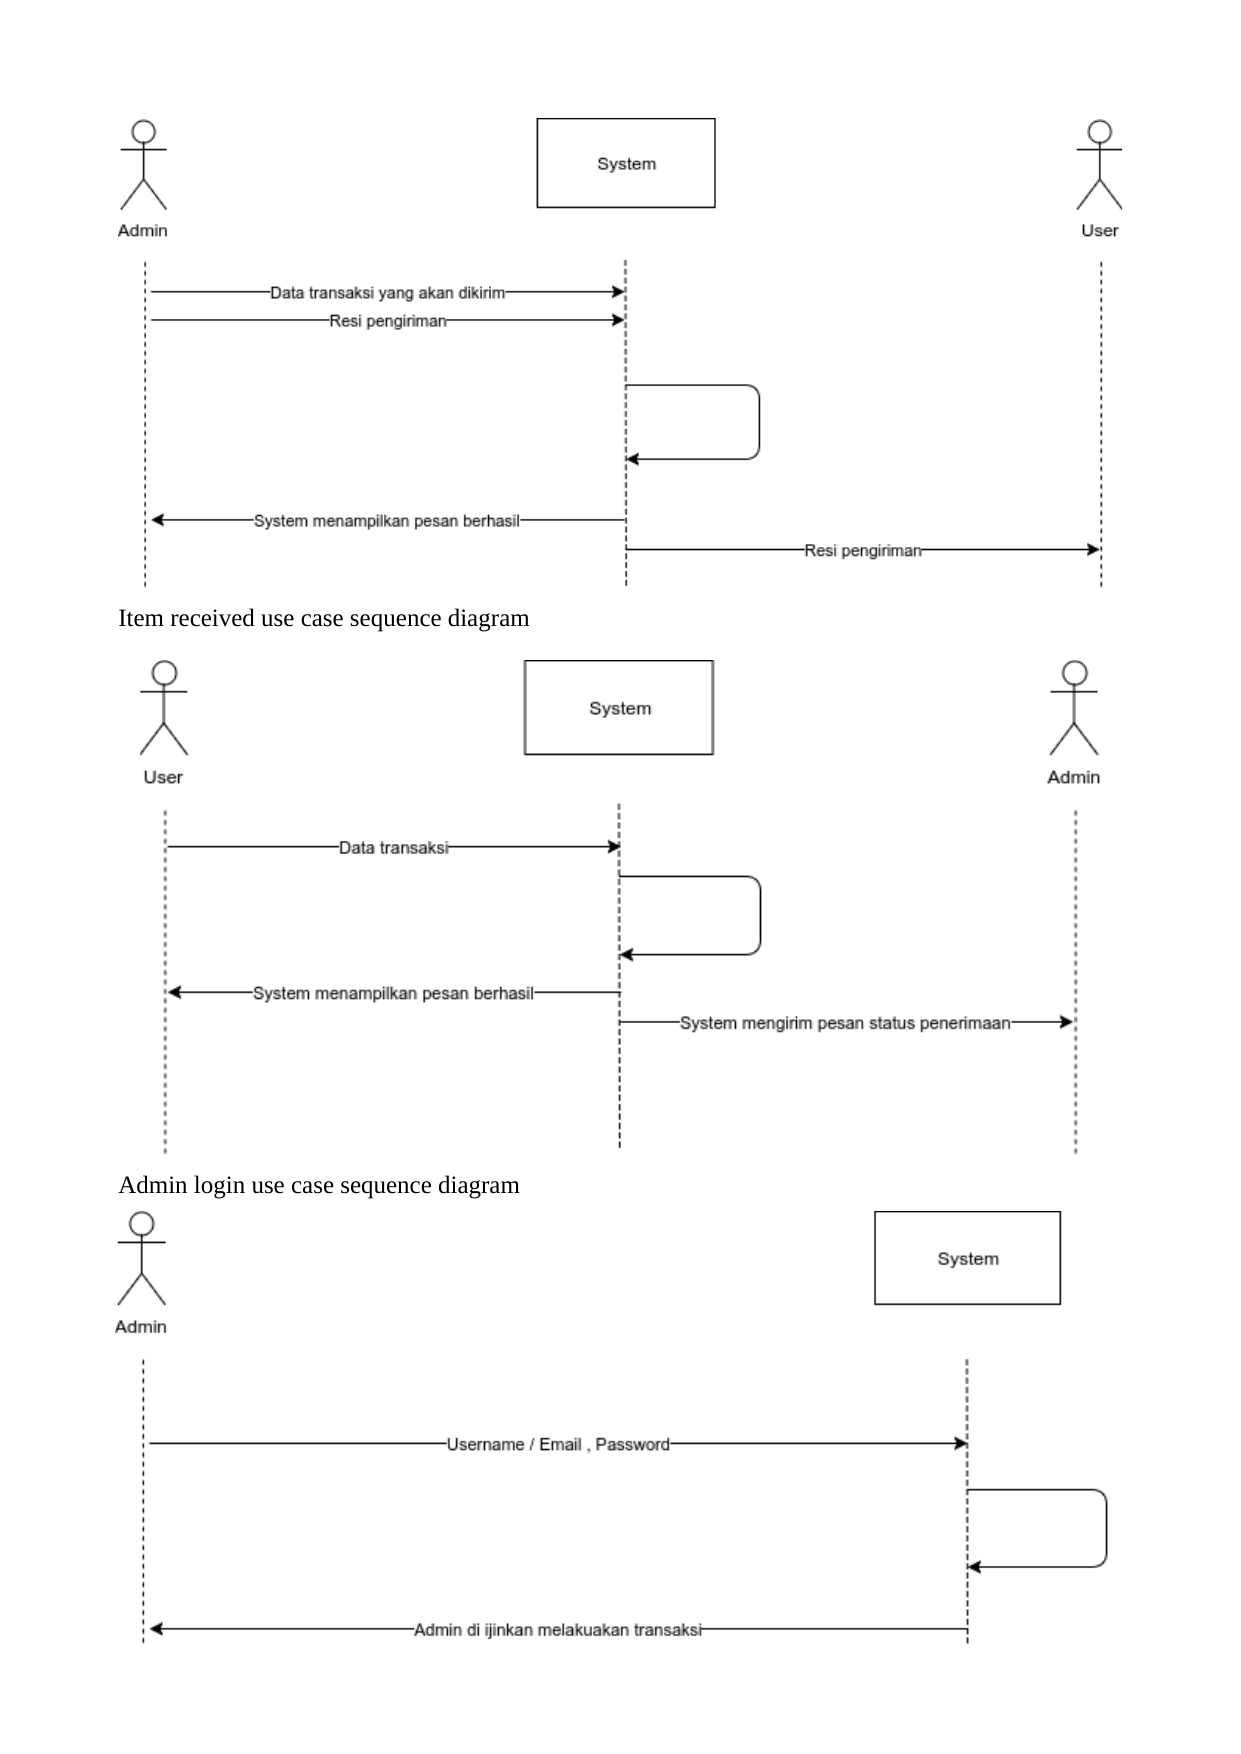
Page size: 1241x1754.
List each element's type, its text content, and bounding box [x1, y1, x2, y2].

text Item received use case sequence diagram [118, 589, 1122, 631]
picture [115, 1211, 1120, 1646]
text Admin login use case sequence diagram [118, 1156, 1122, 1199]
picture [139, 660, 1101, 1156]
picture [118, 118, 1123, 589]
